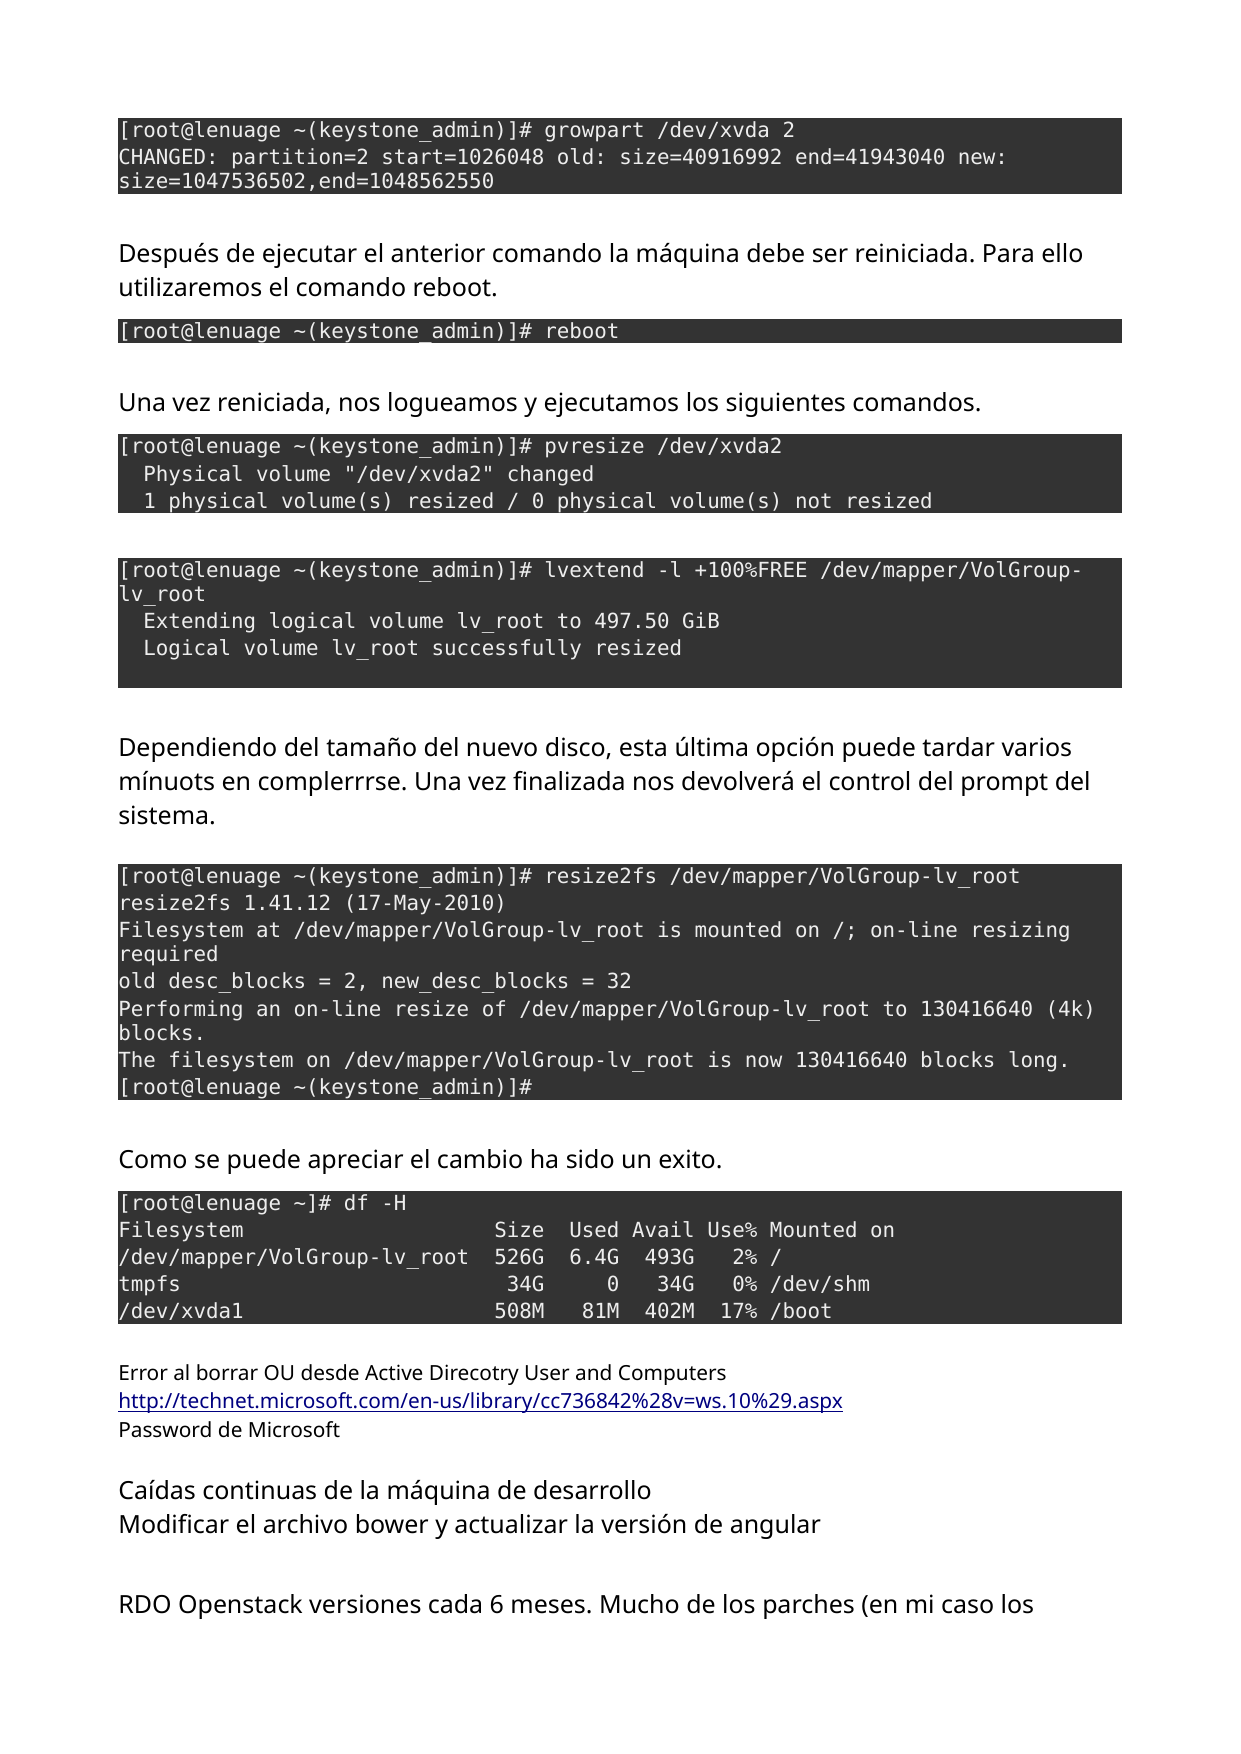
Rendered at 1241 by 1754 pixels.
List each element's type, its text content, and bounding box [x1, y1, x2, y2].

text RDO Openstack versiones cada 6 meses. Mucho de los parches (en mi caso los [118, 1587, 1122, 1621]
text resize2fs 1.41.12 (17-May-2010) [118, 891, 1122, 915]
text Password de Microsoft [118, 1415, 1122, 1443]
text Error al borrar OU desde Active Direcotry User and Computers [118, 1358, 1122, 1386]
text [root@lenuage ~(keystone_admin)]# resize2fs /dev/mapper/VolGroup-lv_root [118, 864, 1122, 888]
text tmpfs 34G 0 34G 0% /dev/shm [118, 1272, 1122, 1297]
text Una vez reniciada, nos logueamos y ejecutamos los siguientes comandos. [118, 385, 1122, 419]
text old desc_blocks = 2, new_desc_blocks = 32 [118, 969, 1122, 994]
text 1 physical volume(s) resized / 0 physical volume(s) not resized [118, 489, 1122, 513]
text Después de ejecutar el anterior comando la máquina debe ser reiniciada. Para ello utilizaremos el comando reboot. [118, 236, 1122, 304]
text Performing an on-line resize of /dev/mapper/VolGroup-lv_root to 130416640 (4k) blocks. [118, 997, 1122, 1045]
text Como se puede apreciar el cambio ha sido un exito. [118, 1141, 1122, 1175]
text Filesystem at /dev/mapper/VolGroup-lv_root is mounted on /; on-line resizing required [118, 918, 1122, 967]
text /dev/xvda1 508M 81M 402M 17% /boot [118, 1299, 1122, 1324]
text [root@lenuage ~]# df -H [118, 1191, 1122, 1215]
text [root@lenuage ~(keystone_admin)]# reboot [118, 319, 1122, 343]
text [root@lenuage ~(keystone_admin)]# lvextend -l +100%FREE /dev/mapper/VolGroup-lv_root [118, 558, 1122, 606]
text Modificar el archivo bower y actualizar la versión de angular [118, 1506, 1122, 1541]
text The filesystem on /dev/mapper/VolGroup-lv_root is now 130416640 blocks long. [118, 1048, 1122, 1072]
text Logical volume lv_root successfully resized [118, 636, 1122, 661]
text http://technet.microsoft.com/en-us/library/cc736842%28v=ws.10%29.aspx [118, 1386, 1122, 1415]
text [root@lenuage ~(keystone_admin)]# pvresize /dev/xvda2 [118, 434, 1122, 459]
text Caídas continuas de la máquina de desarrollo [118, 1472, 1122, 1506]
text CHANGED: partition=2 start=1026048 old: size=40916992 end=41943040 new: size=1047536502,end=1048562550 [118, 145, 1122, 194]
text Dependiendo del tamaño del nuevo disco, esta última opción puede tardar varios mínuots en complerrrse. Una vez finalizada nos devolverá el control del prompt del sistema. [118, 729, 1122, 832]
text [root@lenuage ~(keystone_admin)]# [118, 1075, 1122, 1100]
text Filesystem Size Used Avail Use% Mounted on [118, 1218, 1122, 1242]
text [root@lenuage ~(keystone_admin)]# growpart /dev/xvda 2 [118, 118, 1122, 142]
text /dev/mapper/VolGroup-lv_root 526G 6.4G 493G 2% / [118, 1245, 1122, 1269]
text Extending logical volume lv_root to 497.50 GiB [118, 609, 1122, 633]
text Physical volume "/dev/xvda2" changed [118, 462, 1122, 486]
